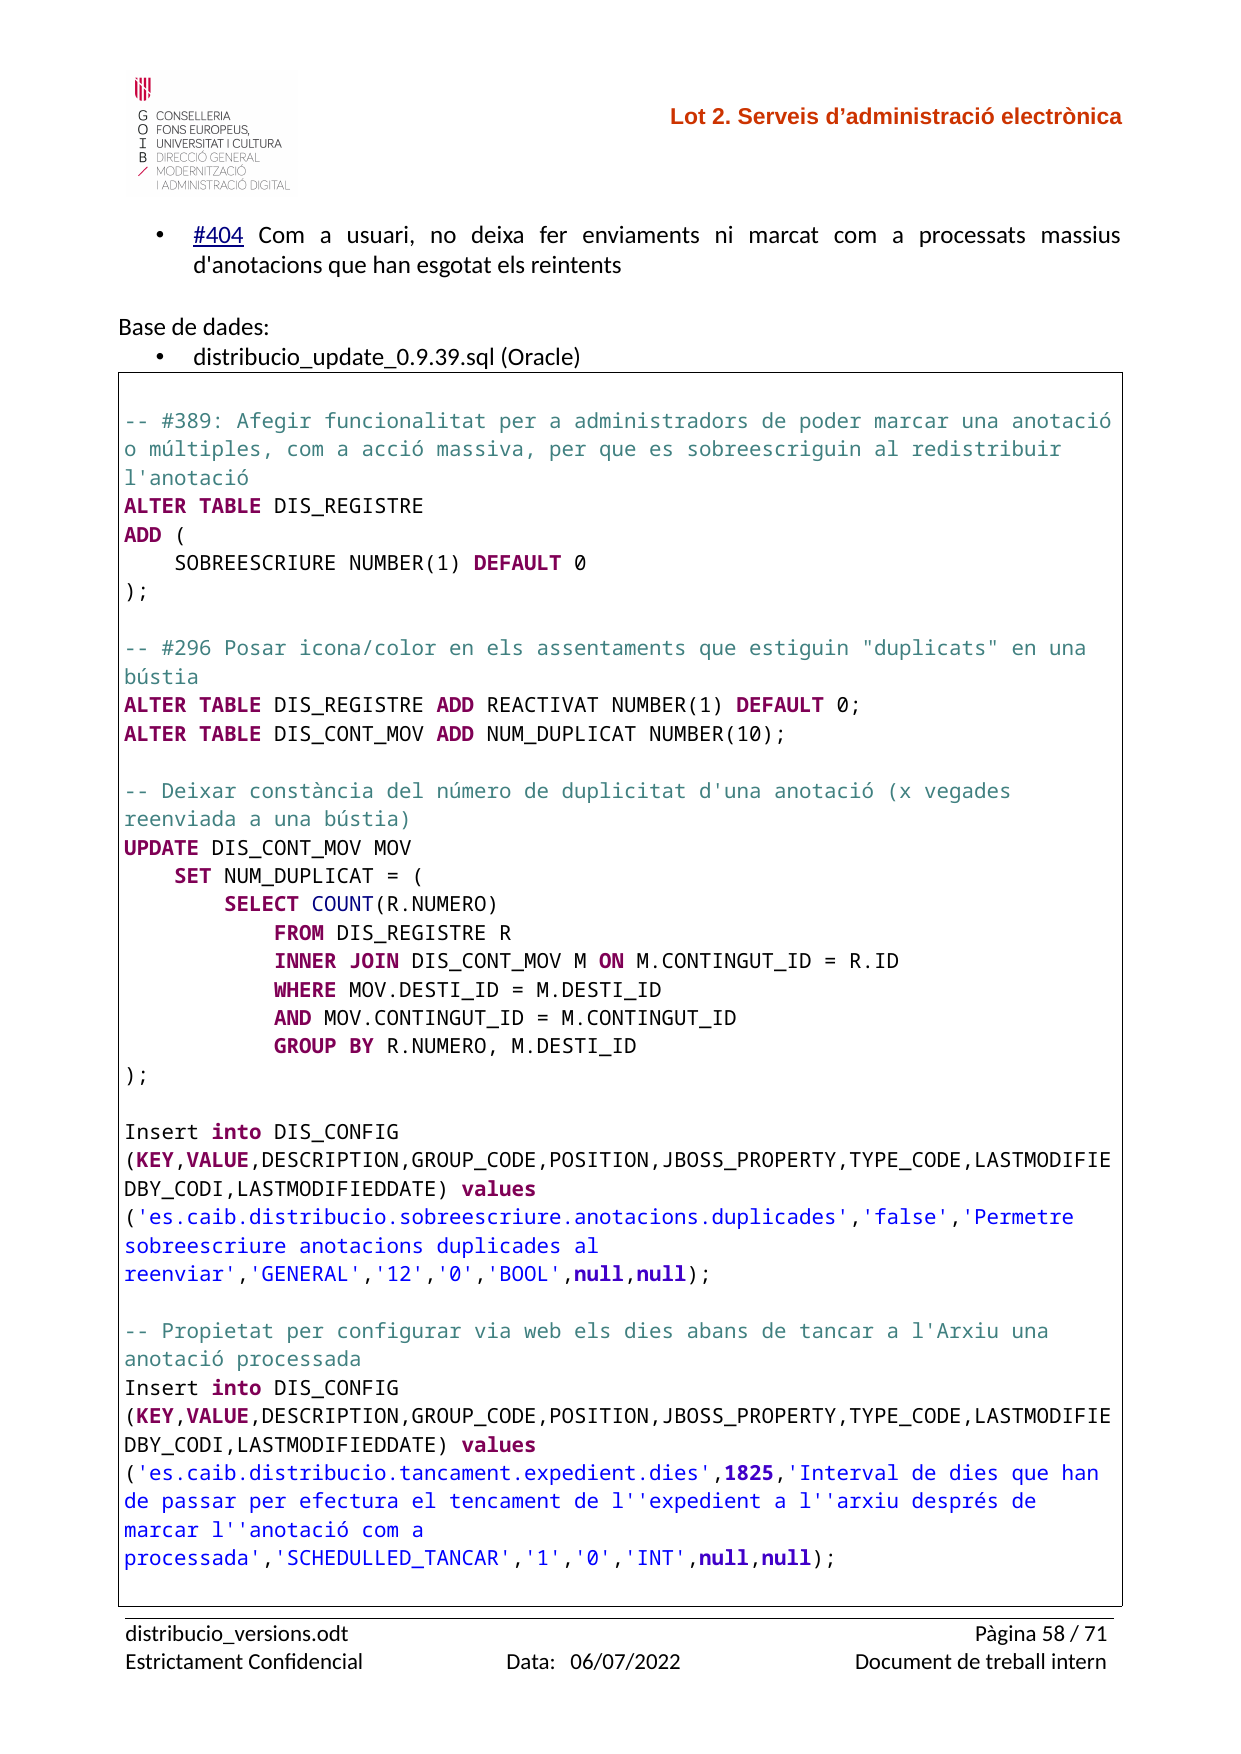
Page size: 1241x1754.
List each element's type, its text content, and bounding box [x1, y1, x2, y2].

list distribucio_update_0.9.39.sql (Oracle) [156, 341, 1122, 372]
table_header -- #389: Afegir funcionalitat per a administradors de poder marcar una anotació o múltiples, com a acció massiva, per que es sobreescriguin al redistribuir l'anotació ALTER TABLE DIS_REGISTRE ADD ( SOBREESCRIURE NUMBER(1) DEFAULT 0 ); -- #296 Posar icona/color en els assentaments que estiguin "duplicats" en una bústia ALTER TABLE DIS_REGISTRE ADD REACTIVAT NUMBER(1) DEFAULT 0; ALTER TABLE DIS_CONT_MOV ADD NUM_DUPLICAT NUMBER(10); -- Deixar constància del número de duplicitat d'una anotació (x vegades reenviada a una bústia) UPDATE DIS_CONT_MOV MOV SET NUM_DUPLICAT = ( SELECT COUNT(R.NUMERO) FROM DIS_REGISTRE R INNER JOIN DIS_CONT_MOV M ON M.CONTINGUT_ID = R.ID WHERE MOV.DESTI_ID = M.DESTI_ID AND MOV.CONTINGUT_ID = M.CONTINGUT_ID GROUP BY R.NUMERO, M.DESTI_ID ); Insert into DIS_CONFIG (KEY,VALUE,DESCRIPTION,GROUP_CODE,POSITION,JBOSS_PROPERTY,TYPE_CODE,LASTMODIFIEDBY_CODI,LASTMODIFIEDDATE) values ('es.caib.distribucio.sobreescriure.anotacions.duplicades','false','Permetre sobreescriure anotacions duplicades al reenviar','GENERAL','12','0','BOOL',null,null); -- Propietat per configurar via web els dies abans de tancar a l'Arxiu una anotació processada Insert into DIS_CONFIG (KEY,VALUE,DESCRIPTION,GROUP_CODE,POSITION,JBOSS_PROPERTY,TYPE_CODE,LASTMODIFIEDBY_CODI,LASTMODIFIEDDATE) values ('es.caib.distribucio.tancament.expedient.dies',1825,'Interval de dies que han de passar per efectura el tencament de l''expedient a l''arxiu després de marcar l''anotació com a processada','SCHEDULLED_TANCAR','1','0','INT',null,null); [119, 373, 1122, 1606]
list #404 Com a usuari, no deixa fer enviaments ni marcat com a processats massius d'anotacions que han esgotat els reintents [156, 219, 1122, 280]
text Base de dades: [118, 311, 1122, 341]
picture [126, 70, 299, 197]
